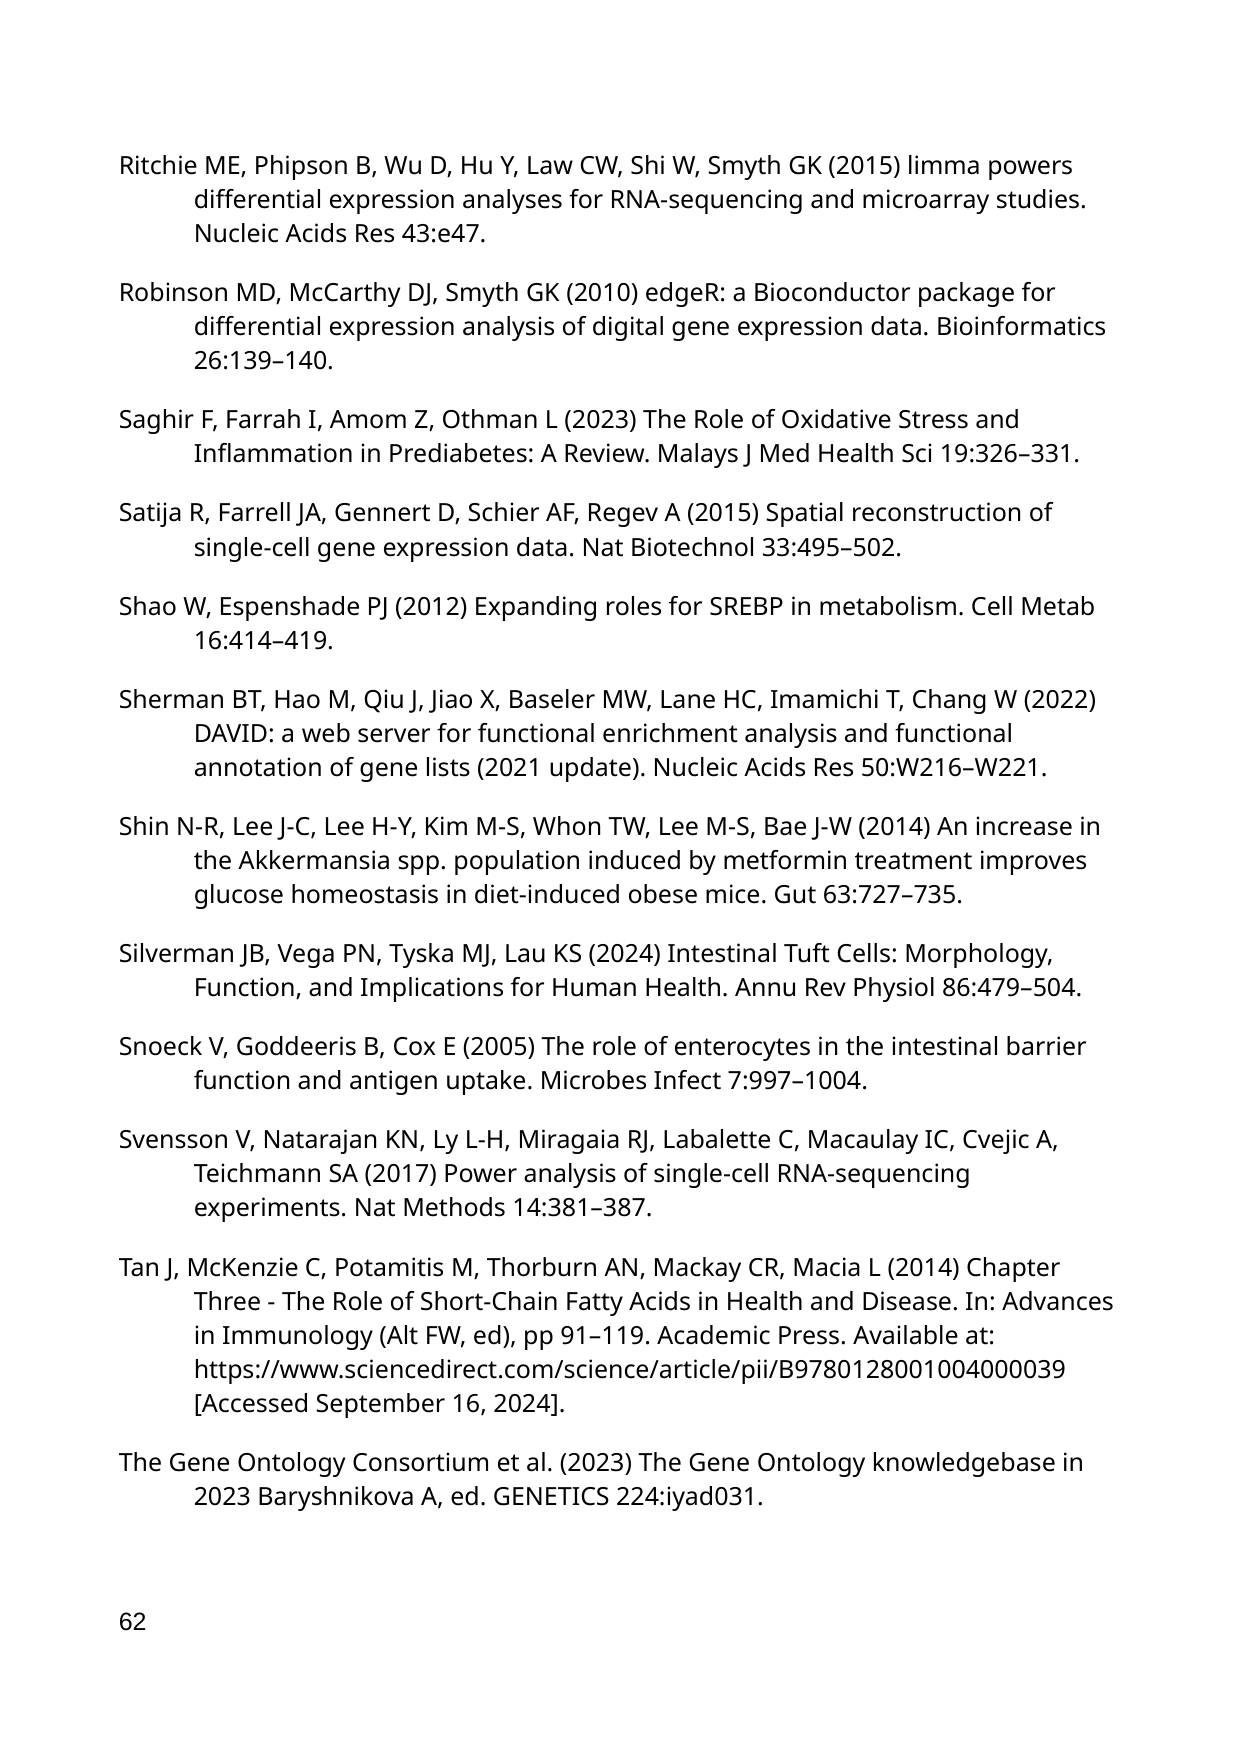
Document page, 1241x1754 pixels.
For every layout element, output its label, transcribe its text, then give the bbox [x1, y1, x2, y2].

text Snoeck V, Goddeeris B, Cox E (2005) The role of enterocytes in the intestinal barrier function and antigen uptake. Microbes Infect 7:997–1004. [118, 1029, 1122, 1097]
text Svensson V, Natarajan KN, Ly L-H, Miragaia RJ, Labalette C, Macaulay IC, Cvejic A, Teichmann SA (2017) Power analysis of single-cell RNA-sequencing experiments. Nat Methods 14:381–387. [118, 1122, 1122, 1224]
text Ritchie ME, Phipson B, Wu D, Hu Y, Law CW, Shi W, Smyth GK (2015) limma powers differential expression analyses for RNA-sequencing and microarray studies. Nucleic Acids Res 43:e47. [118, 148, 1122, 250]
text Sherman BT, Hao M, Qiu J, Jiao X, Baseler MW, Lane HC, Imamichi T, Chang W (2022) DAVID: a web server for functional enrichment analysis and functional annotation of gene lists (2021 update). Nucleic Acids Res 50:W216–W221. [118, 681, 1122, 783]
text Shin N-R, Lee J-C, Lee H-Y, Kim M-S, Whon TW, Lee M-S, Bae J-W (2014) An increase in the Akkermansia spp. population induced by metformin treatment improves glucose homeostasis in diet-induced obese mice. Gut 63:727–735. [118, 808, 1122, 911]
text The Gene Ontology Consortium et al. (2023) The Gene Ontology knowledgebase in 2023 Baryshnikova A, ed. GENETICS 224:iyad031. [118, 1444, 1122, 1513]
text Robinson MD, McCarthy DJ, Smyth GK (2010) edgeR: a Bioconductor package for differential expression analysis of digital gene expression data. Bioinformatics 26:139–140. [118, 275, 1122, 377]
text Shao W, Espenshade PJ (2012) Expanding roles for SREBP in metabolism. Cell Metab 16:414–419. [118, 588, 1122, 656]
text Tan J, McKenzie C, Potamitis M, Thorburn AN, Mackay CR, Macia L (2014) Chapter Three - The Role of Short-Chain Fatty Acids in Health and Disease. In: Advances in Immunology (Alt FW, ed), pp 91–119. Academic Press. Available at: https://www.sciencedirect.com/science/article/pii/B9780128001004000039 [Accessed September 16, 2024]. [118, 1249, 1122, 1419]
text Satija R, Farrell JA, Gennert D, Schier AF, Regev A (2015) Spatial reconstruction of single-cell gene expression data. Nat Biotechnol 33:495–502. [118, 495, 1122, 563]
text Saghir F, Farrah I, Amom Z, Othman L (2023) The Role of Oxidative Stress and Inflammation in Prediabetes: A Review. Malays J Med Health Sci 19:326–331. [118, 402, 1122, 470]
text Silverman JB, Vega PN, Tyska MJ, Lau KS (2024) Intestinal Tuft Cells: Morphology, Function, and Implications for Human Health. Annu Rev Physiol 86:479–504. [118, 936, 1122, 1004]
